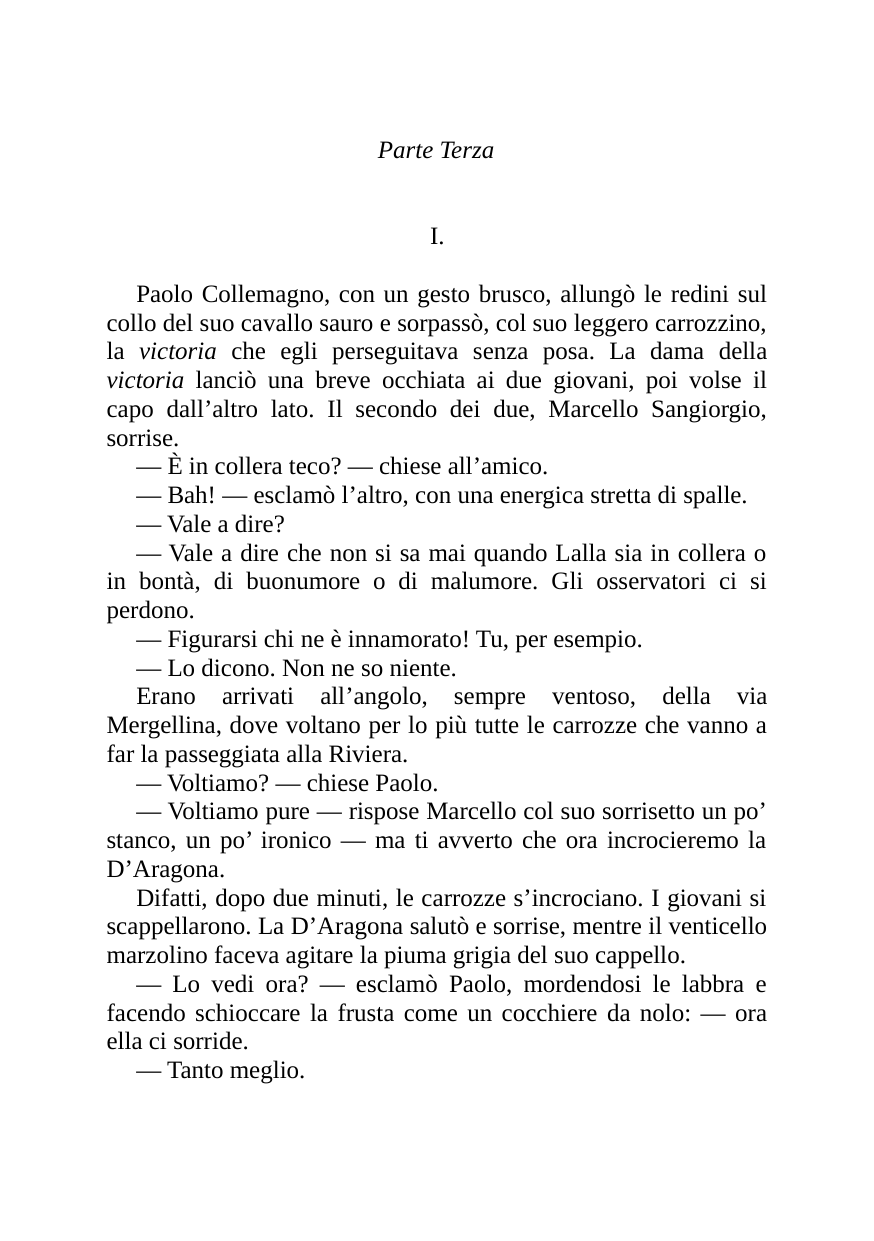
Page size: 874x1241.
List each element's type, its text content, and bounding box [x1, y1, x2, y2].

text — Lo dicono. Non ne so niente. [106, 653, 768, 681]
text I. [106, 221, 768, 250]
text — Voltiamo pure — rispose Marcello col suo sorrisetto un po’ stanco, un po’ ironico — ma ti avverto che ora incrocieremo la D’Aragona. [106, 796, 768, 883]
text Difatti, dopo due minuti, le carrozze s’incrociano. I giovani si scappellarono. La D’Aragona salutò e sorrise, mentre il venticello marzolino faceva agitare la piuma grigia del suo cappello. [106, 883, 768, 969]
text Paolo Collemagno, con un gesto brusco, allungò le redini sul collo del suo cavallo sauro e sorpassò, col suo leggero carrozzino, la victoria che egli perseguitava senza posa. La dama della victoria lanciò una breve occhiata ai due giovani, poi volse il capo dall’altro lato. Il secondo dei due, Marcello Sangiorgio, sorrise. [106, 279, 768, 451]
text — È in collera teco? — chiese all’amico. [106, 451, 768, 480]
text — Voltiamo? — chiese Paolo. [106, 768, 768, 796]
text Erano arrivati all’angolo, sempre ventoso, della via Mergellina, dove voltano per lo più tutte le carrozze che vanno a far la passeggiata alla Riviera. [106, 681, 768, 768]
text — Tanto meglio. [106, 1055, 768, 1084]
text — Lo vedi ora? — esclamò Paolo, mordendosi le labbra e facendo schioccare la frusta come un cocchiere da nolo: — ora ella ci sorride. [106, 969, 768, 1055]
text — Figurarsi chi ne è innamorato! Tu, per esempio. [106, 624, 768, 653]
text Parte Terza [106, 135, 768, 164]
text — Vale a dire? [106, 509, 768, 538]
text — Vale a dire che non si sa mai quando Lalla sia in collera o in bontà, di buonumore o di malumore. Gli osservatori ci si perdono. [106, 538, 768, 624]
text — Bah! — esclamò l’altro, con una energica stretta di spalle. [106, 480, 768, 509]
